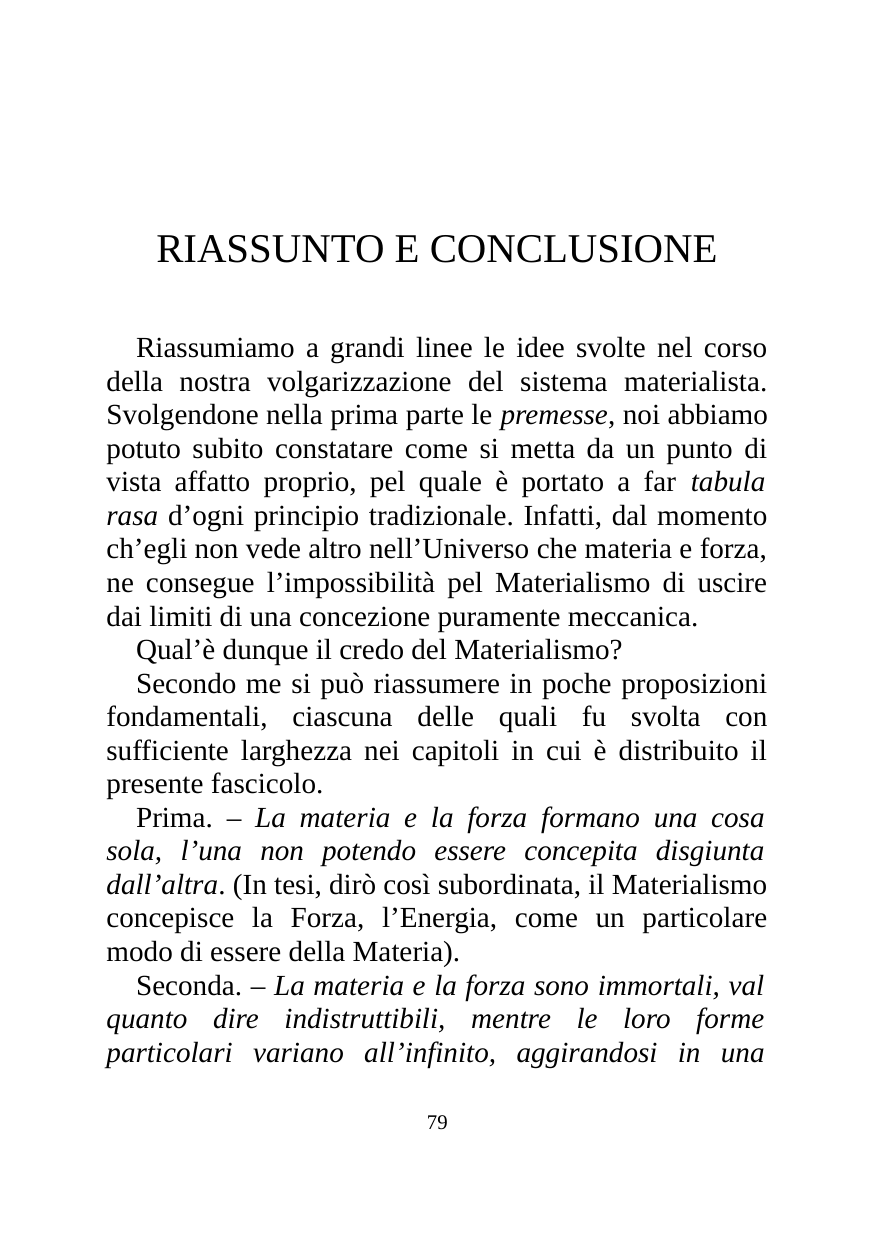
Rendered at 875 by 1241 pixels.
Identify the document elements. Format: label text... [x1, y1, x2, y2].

text Seconda. – La materia e la forza sono immortali, val quanto dire indistruttibili, mentre le loro forme particolari variano all’infinito, aggirandosi in una [106, 968, 768, 1068]
text Prima. – La materia e la forza formano una cosa sola, l’una non potendo essere concepita disgiunta dall’altra. (In tesi, dirò così subordinata, il Materialismo concepisce la Forza, l’Energia, come un particolare modo di essere della Materia). [106, 800, 768, 968]
text Secondo me si può riassumere in poche proposizioni fondamentali, ciascuna delle quali fu svolta con sufficiente larghezza nei capitoli in cui è distribuito il presente fascicolo. [106, 666, 768, 800]
text Qual’è dunque il credo del Materialismo? [106, 632, 768, 666]
subtitle RIASSUNTO E CONCLUSIONE [106, 224, 768, 271]
text Riassumiamo a grandi linee le idee svolte nel corso della nostra volgarizzazione del sistema materialista. Svolgendone nella prima parte le premesse, noi abbiamo potuto subito constatare come si metta da un punto di vista affatto proprio, pel quale è portato a far tabula rasa d’ogni principio tradizionale. Infatti, dal momento ch’egli non vede altro nell’Universo che materia e forza, ne consegue l’impossibilità pel Materialismo di uscire dai limiti di una concezione puramente meccanica. [106, 330, 768, 632]
